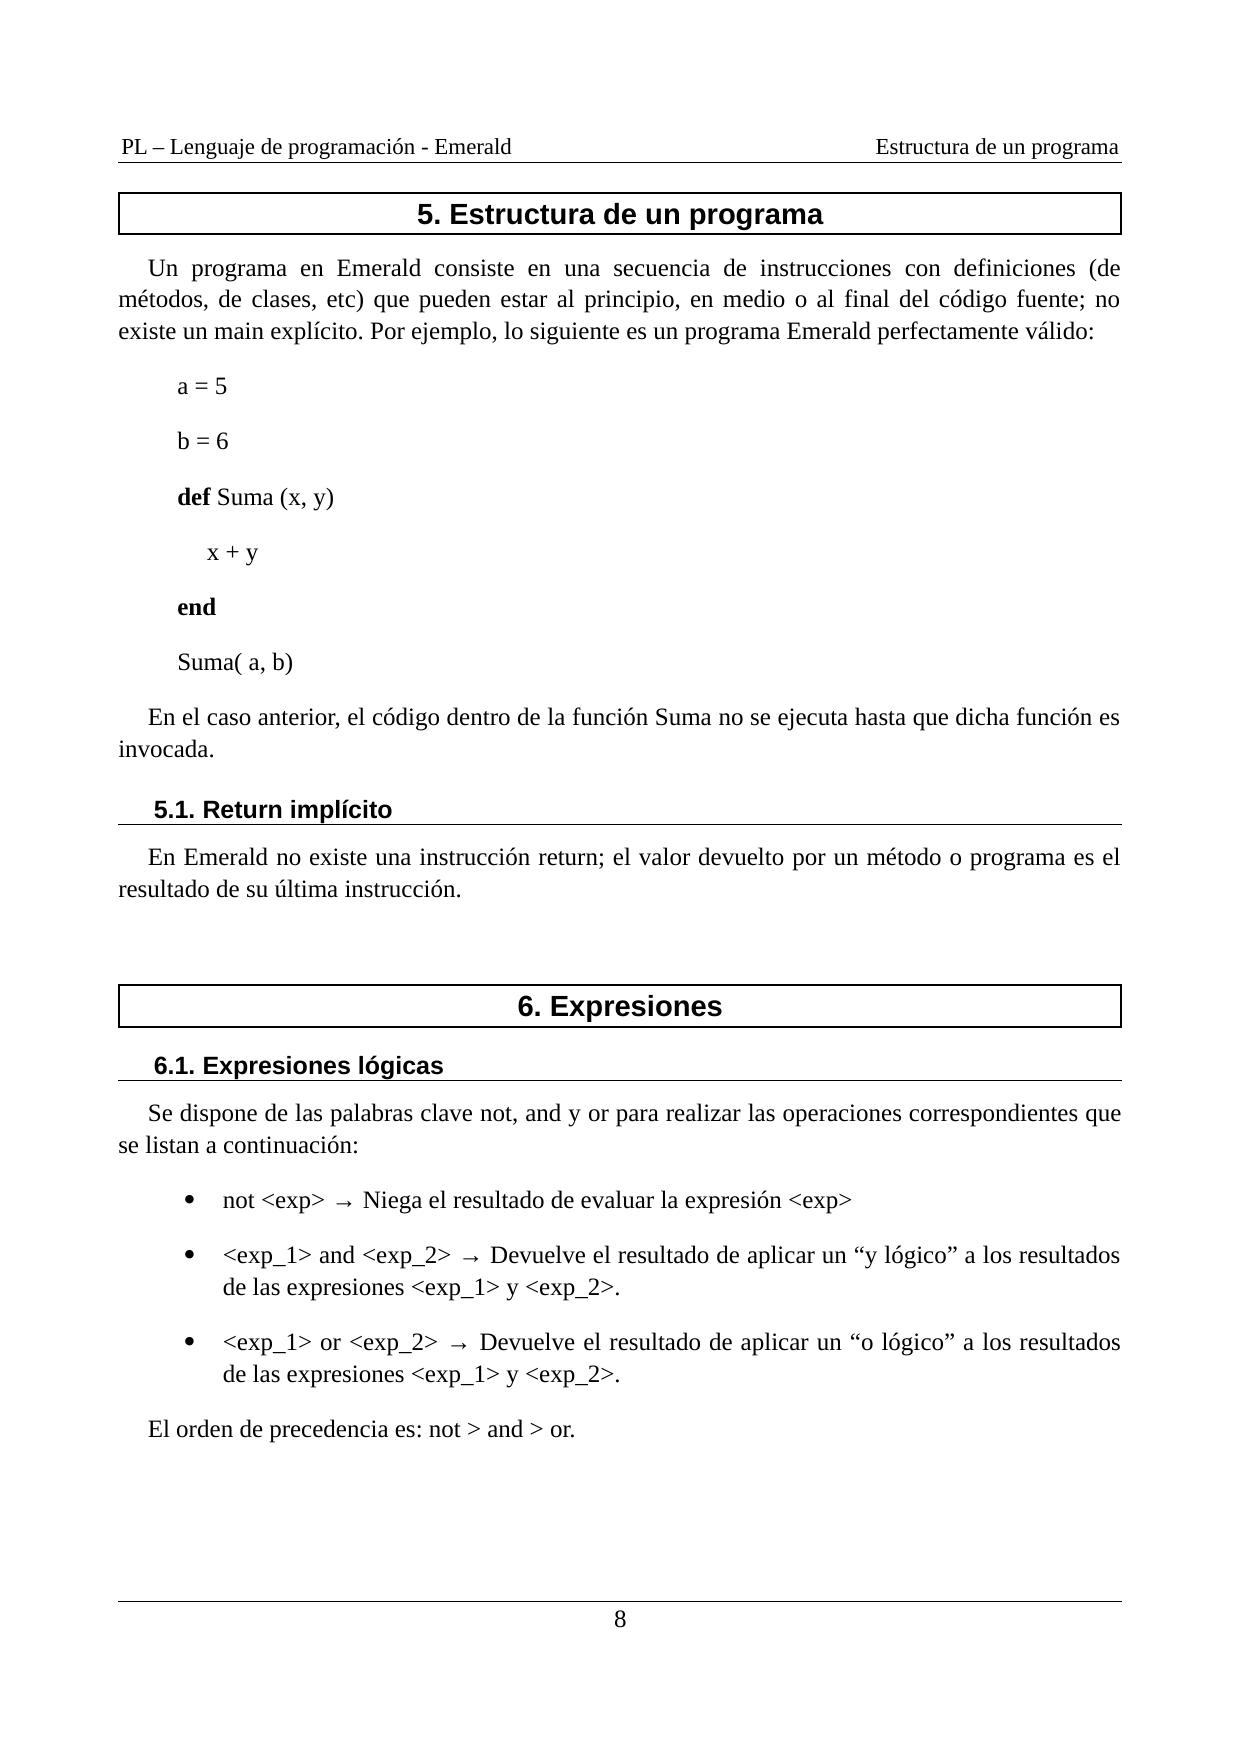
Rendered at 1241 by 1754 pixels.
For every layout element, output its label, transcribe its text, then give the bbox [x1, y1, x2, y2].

text El orden de precedencia es: not > and > or. [118, 1414, 1122, 1443]
list not <exp> → Niega el resultado de evaluar la expresión <exp> [185, 1185, 1122, 1214]
subtitle Return implícito [118, 795, 1122, 824]
text def Suma (x, y) [118, 482, 1122, 510]
subtitle Estructura de un programa [120, 194, 1120, 233]
subtitle Expresiones lógicas [118, 1051, 1122, 1080]
text b = 6 [118, 426, 1122, 455]
text x + y [118, 537, 1122, 566]
text Un programa en Emerald consiste en una secuencia de instrucciones con definiciones (de métodos, de clases, etc) que pueden estar al principio, en medio o al final del código fuente; no existe un main explícito. Por ejemplo, lo siguiente es un programa Emerald perfectamente válido: [118, 253, 1122, 345]
text En Emerald no existe una instrucción return; el valor devuelto por un método o programa es el resultado de su última instrucción. [118, 842, 1122, 902]
text a = 5 [118, 371, 1122, 400]
text Suma( a, b) [118, 647, 1122, 676]
text En el caso anterior, el código dentro de la función Suma no se ejecuta hasta que dicha función es invocada. [118, 702, 1122, 763]
subtitle Expresiones [120, 986, 1120, 1026]
list <exp_1> or <exp_2> → Devuelve el resultado de aplicar un “o lógico” a los resultados de las expresiones <exp_1> y <exp_2>. [185, 1327, 1122, 1387]
text Se dispone de las palabras clave not, and y or para realizar las operaciones correspondientes que se listan a continuación: [118, 1098, 1122, 1159]
list <exp_1> and <exp_2> → Devuelve el resultado de aplicar un “y lógico” a los resultados de las expresiones <exp_1> y <exp_2>. [185, 1240, 1122, 1301]
text end [118, 592, 1122, 621]
